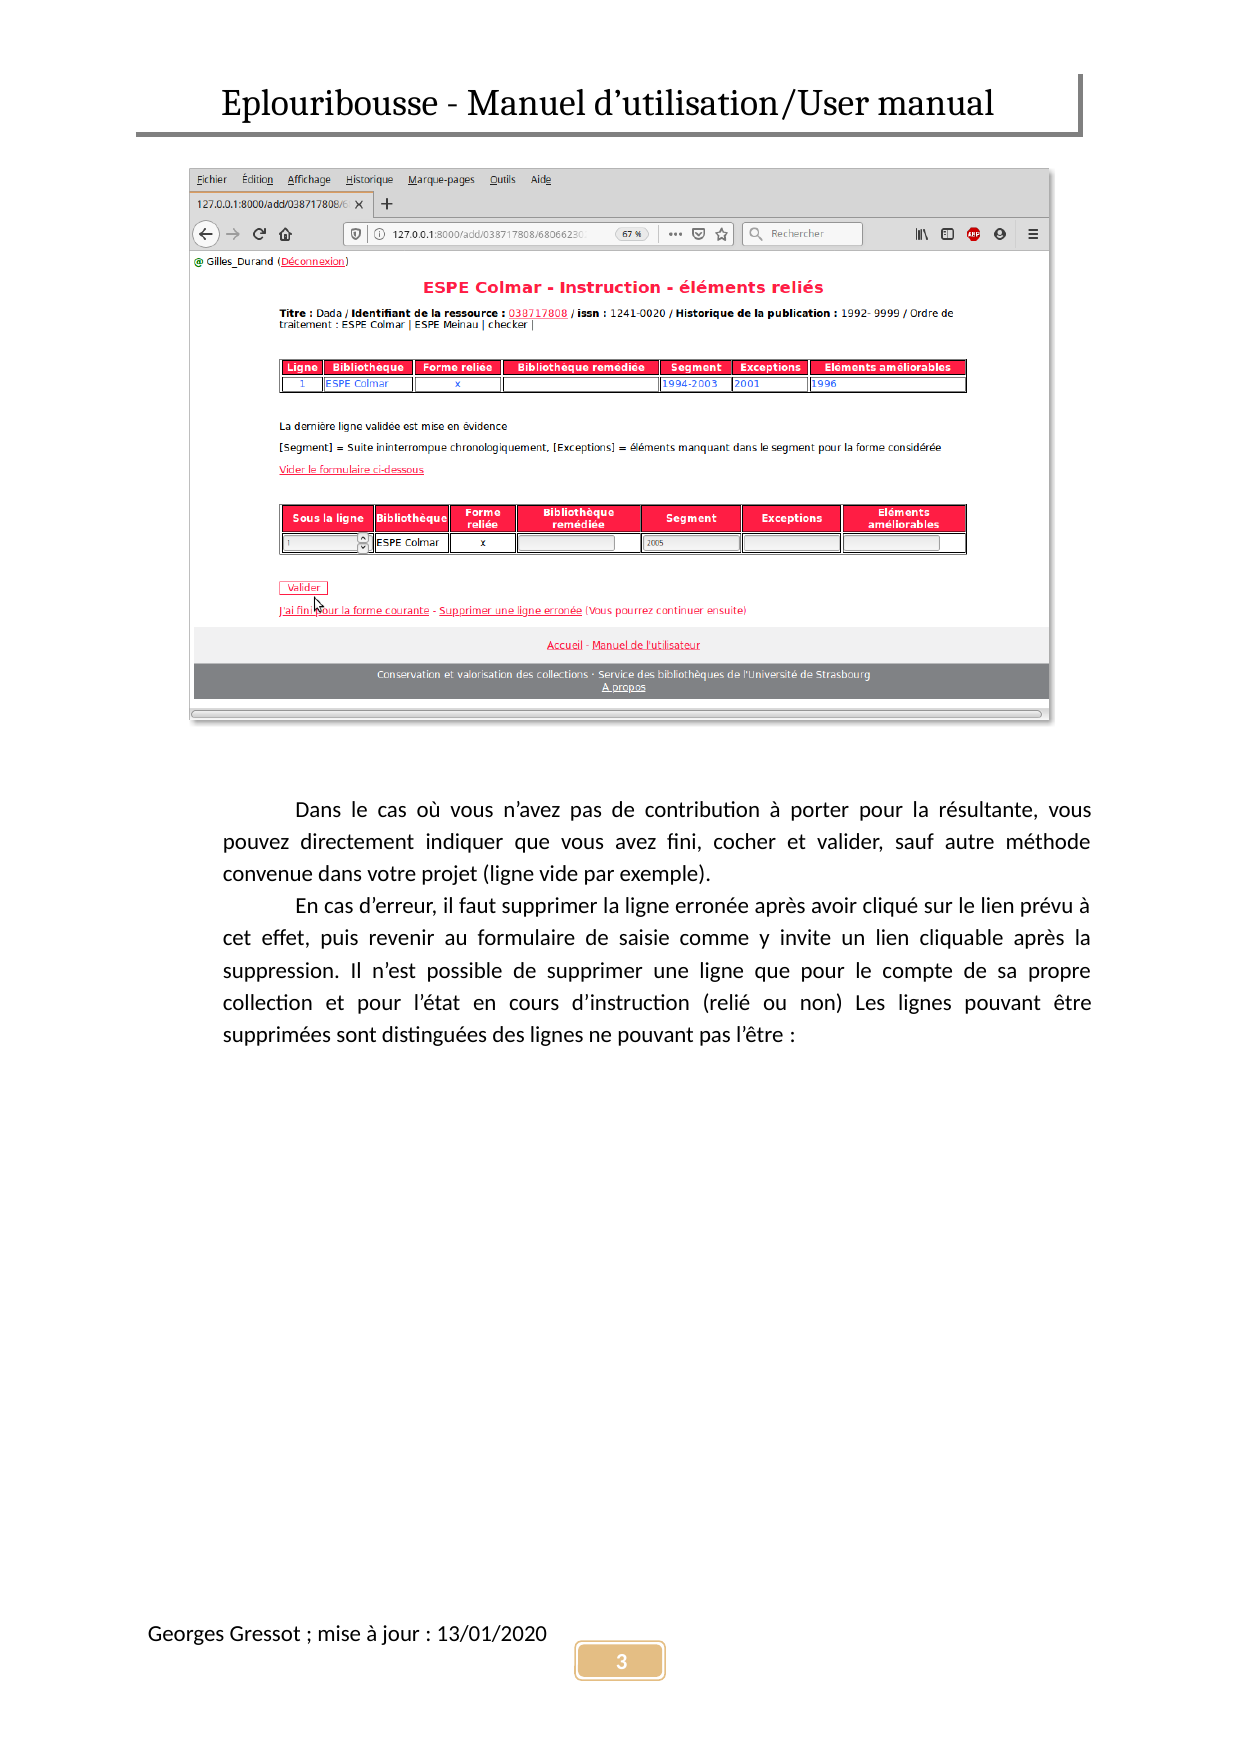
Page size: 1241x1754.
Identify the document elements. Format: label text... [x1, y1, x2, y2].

picture [185, 164, 1055, 727]
list Dans le cas où vous n’avez pas de contribution à porter pour la résultante, vous pouvez directement indiquer que vous avez fini, cocher et valider, sauf autre méthode convenue dans votre projet (ligne vide par exemple). [223, 795, 1093, 887]
list En cas d’erreur, il faut supprimer la ligne erronée après avoir cliqué sur le lien prévu à cet effet, puis revenir au formulaire de saisie comme y invite un lien cliquable après la suppression. Il n’est possible de supprimer une ligne que pour le compte de sa propre collection et pour l’état en cours d’instruction (relié ou non) Les lignes pouvant être supprimées sont distinguées des lignes ne pouvant pas l’être : [223, 891, 1093, 1048]
